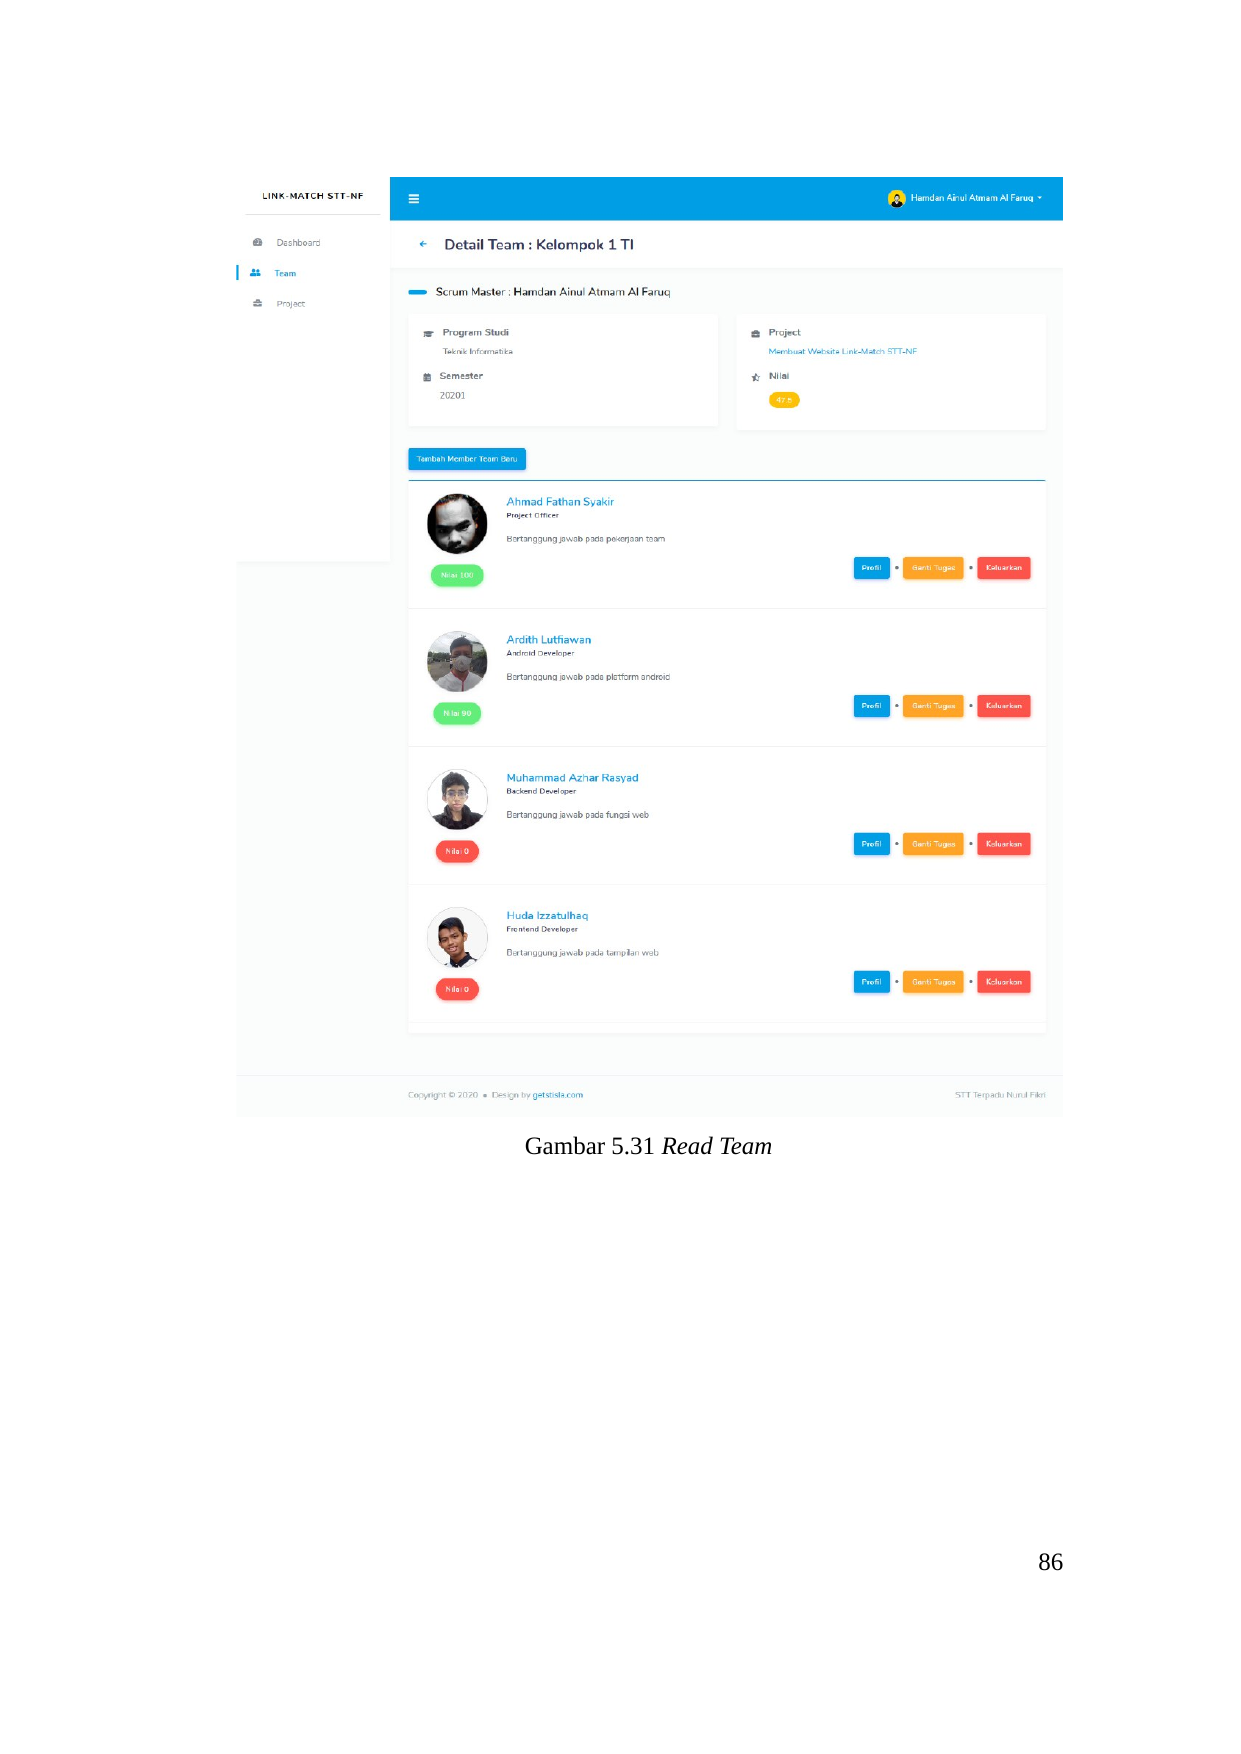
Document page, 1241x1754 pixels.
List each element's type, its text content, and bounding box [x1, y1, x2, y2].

picture [948, 195, 966, 200]
text Gambar 5.31 Read Team [236, 1131, 1063, 1160]
picture [916, 195, 944, 200]
picture [1016, 197, 1033, 201]
picture [970, 195, 997, 200]
picture [236, 177, 1063, 1117]
picture [409, 194, 418, 203]
picture [888, 190, 906, 209]
